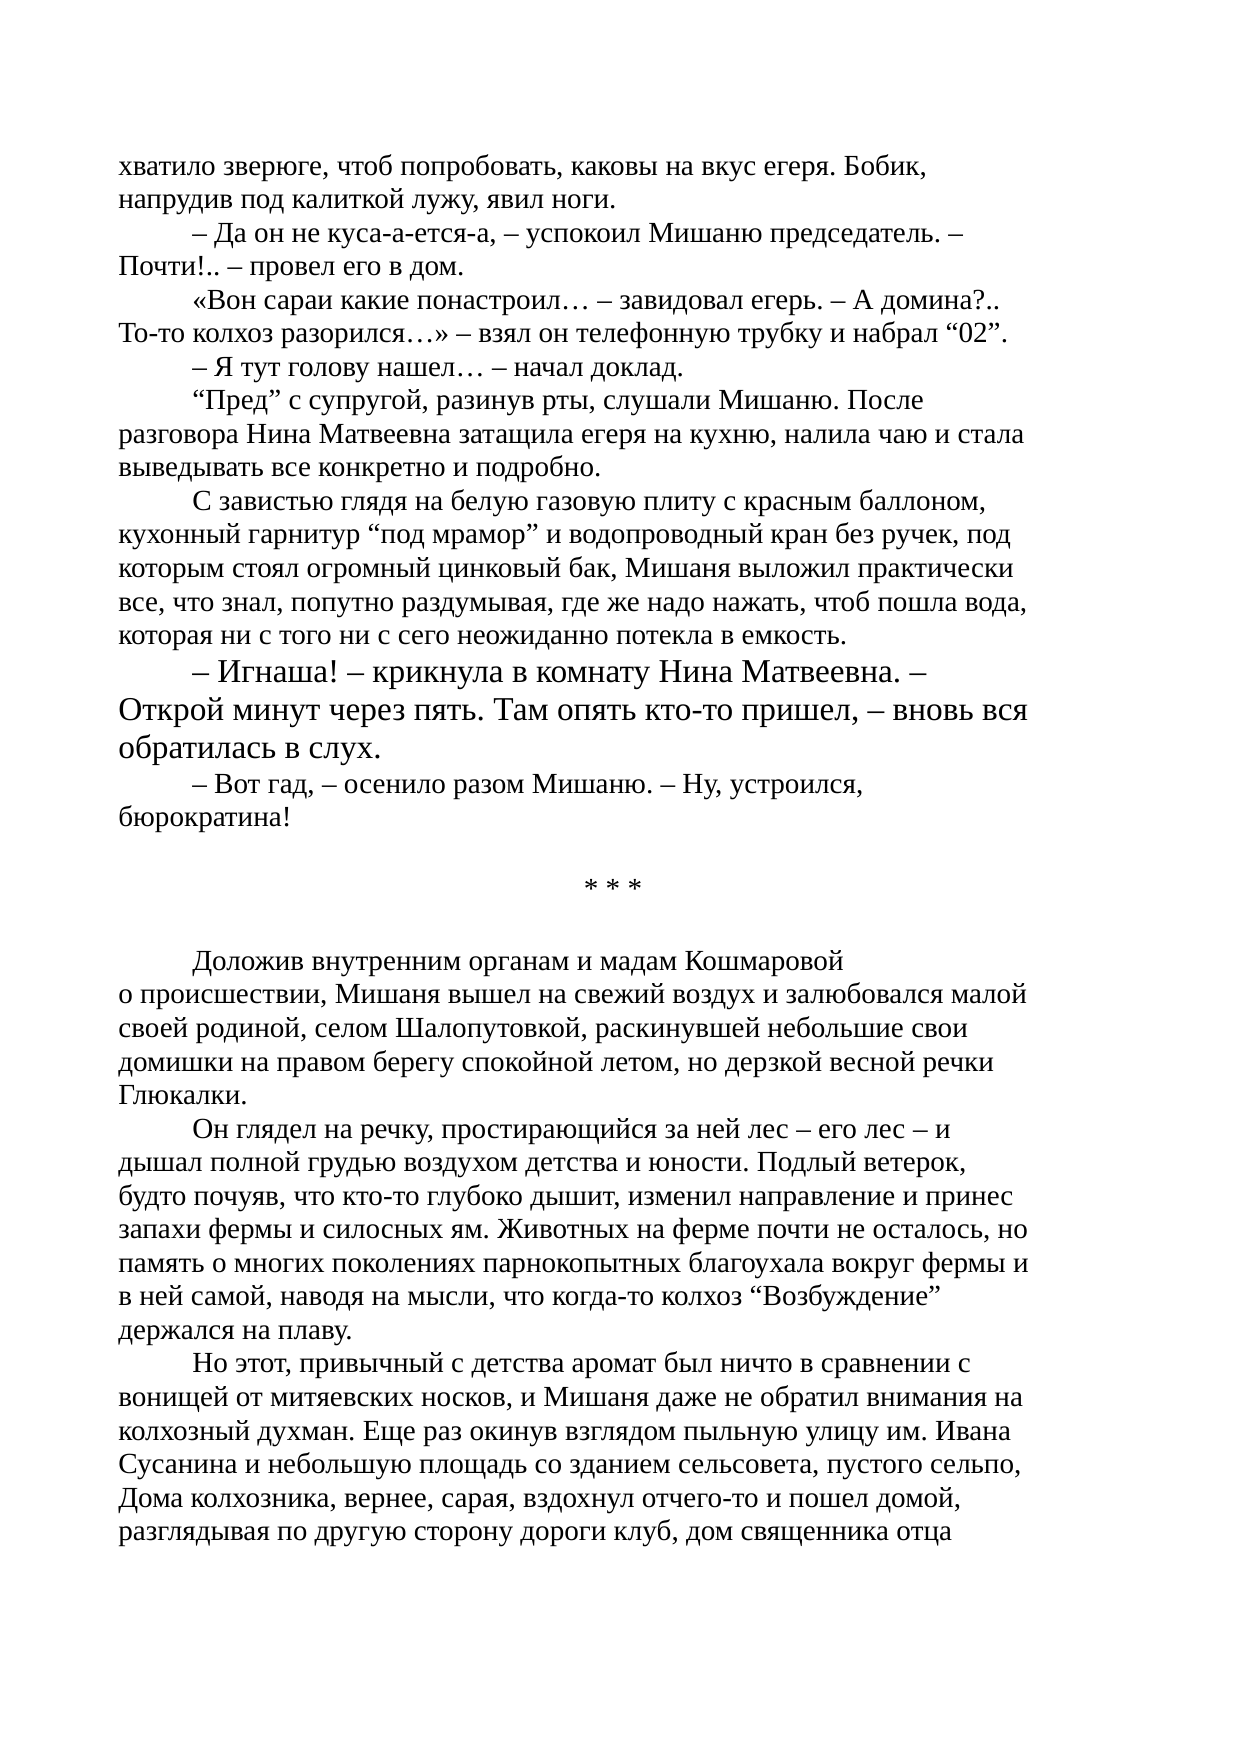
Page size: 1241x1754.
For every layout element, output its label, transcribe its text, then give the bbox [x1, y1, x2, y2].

text – Да он не куса-а-ется-а, – успокоил Мишаню председатель. – Почти!.. – провел его в дом. [118, 215, 1033, 282]
text С завистью глядя на белую газовую плиту с красным баллоном, кухонный гарнитур “под мрамор” и водопроводный кран без ручек, под которым стоял огромный цинковый бак, Мишаня выложил практически все, что знал, попутно раздумывая, где же надо нажать, чтоб пошла вода, которая ни с того ни с сего неожиданно потекла в емкость. [118, 483, 1033, 651]
text Но этот, привычный с детства аромат был ничто в сравнении с вонищей от митяевских носков, и Мишаня даже не обратил внимания на колхозный духман. Еще раз окинув взглядом пыльную улицу им. Ивана Сусанина и небольшую площадь со зданием сельсовета, пустого сельпо, Дома колхозника, вернее, сарая, вздохнул отчего-то и пошел домой, разглядывая по другую сторону дороги клуб, дом священника отца [118, 1346, 1033, 1547]
text – Игнаша! – крикнула в комнату Нина Матвеевна. – Открой минут через пять. Там опять кто-то пришел, – вновь вся обратилась в слух. [118, 651, 1033, 766]
text – Вот гад, – осенило разом Мишаню. – Ну, устроился, бюрократина! [118, 766, 1033, 833]
text «Вон сараи какие понастроил… – завидовал егерь. – А домина?.. То-то колхоз разорился…» – взял он телефонную трубку и набрал “02”. [118, 282, 1033, 349]
text “Пред” с супругой, разинув рты, слушали Мишаню. После разговора Нина Матвеевна затащила егеря на кухню, налила чаю и стала выведывать все конкретно и подробно. [118, 382, 1033, 483]
text – Я тут голову нашел… – начал доклад. [118, 349, 1033, 382]
text хватило зверюге, чтоб попробовать, каковы на вкус егеря. Бобик, напрудив под калиткой лужу, явил ноги. [118, 148, 1033, 215]
subtitle * * * [118, 871, 1033, 905]
text Он глядел на речку, простирающийся за ней лес – его лес – и дышал полной грудью воздухом детства и юности. Подлый ветерок, будто почуяв, что кто-то глубоко дышит, изменил направление и принес запахи фермы и силосных ям. Животных на ферме почти не осталось, но память о многих поколениях парнокопытных благоухала вокруг фермы и в ней самой, наводя на мысли, что когда-то колхоз “Возбуждение” держался на плаву. [118, 1111, 1033, 1346]
text Доложив внутренним органам и мадам Кошмаровой о происшествии, Мишаня вышел на свежий воздух и залюбовался малой своей родиной, селом Шалопутовкой, раскинувшей небольшие свои домишки на правом берегу спокойной летом, но дерзкой весной речки Глюкалки. [118, 943, 1033, 1111]
